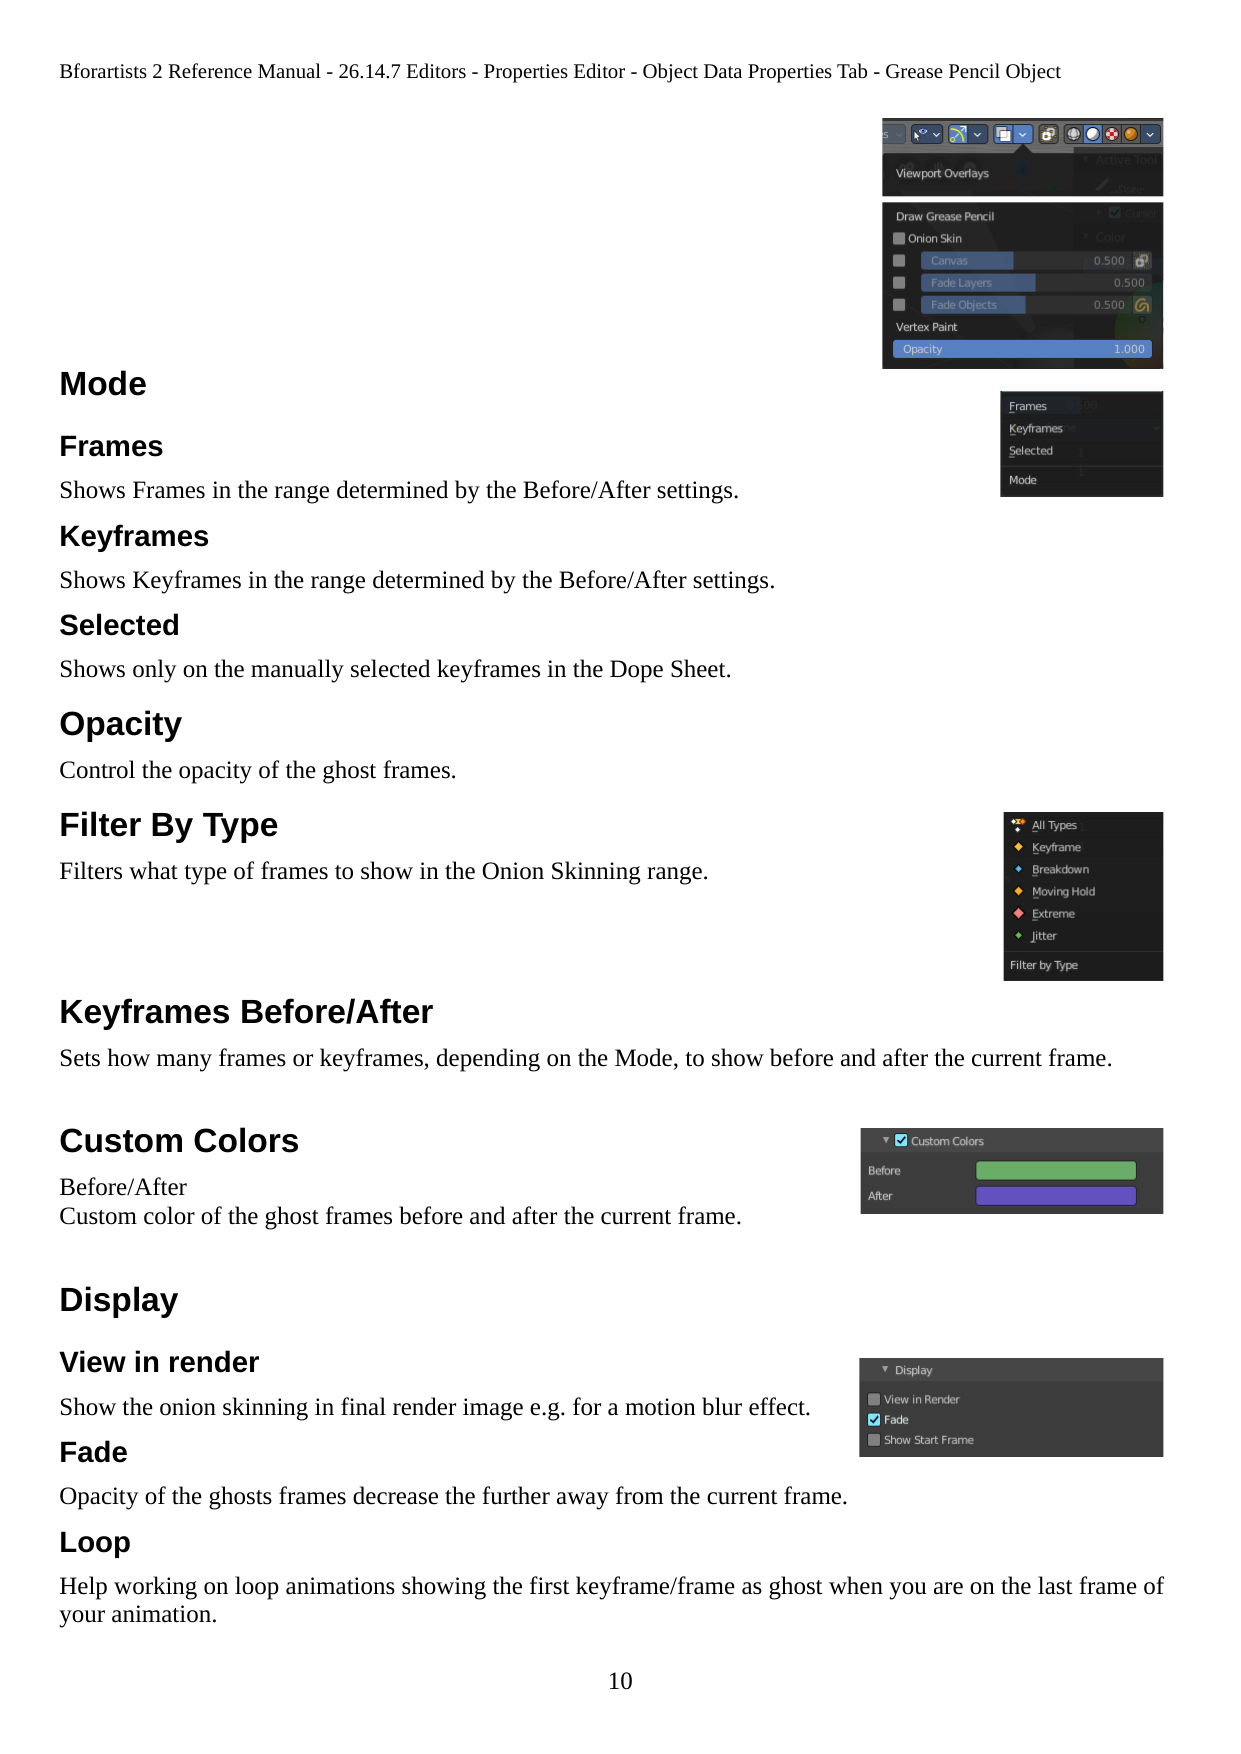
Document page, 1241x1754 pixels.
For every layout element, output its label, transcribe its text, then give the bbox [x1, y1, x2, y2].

picture [1000, 391, 1164, 497]
text Shows only on the manually selected keyframes in the Dope Sheet. [59, 654, 1181, 683]
text Filters what type of frames to show in the Onion Skinning range. [59, 856, 1003, 885]
subtitle Display [59, 1279, 1181, 1318]
subtitle Mode [59, 363, 1181, 402]
text Shows Keyframes in the range determined by the Before/After settings. [59, 565, 1181, 594]
subtitle Filter By Type [59, 805, 1181, 843]
subtitle Keyframes Before/After [59, 992, 1181, 1031]
subtitle Fade [59, 1435, 1181, 1469]
subtitle Frames [59, 429, 1000, 463]
picture [859, 1358, 1164, 1457]
text Shows Frames in the range determined by the Before/After settings. [59, 475, 1181, 504]
subtitle View in render [59, 1345, 1181, 1379]
text Help working on loop animations showing the first keyframe/frame as ghost when you are on the last frame of your animation. [59, 1571, 1181, 1628]
text Show the onion skinning in final render image e.g. for a motion blur effect. [59, 1392, 859, 1420]
picture [1003, 812, 1164, 981]
text Sets how many frames or keyframes, depending on the Mode, to show before and after the current frame. [59, 1043, 1181, 1072]
picture [882, 118, 1164, 369]
subtitle Selected [59, 608, 1181, 642]
picture [860, 1128, 1164, 1214]
subtitle [1164, 429, 1181, 463]
subtitle Loop [59, 1524, 1181, 1558]
text Before/After [59, 1172, 860, 1201]
subtitle Opacity [59, 704, 1181, 743]
text Custom color of the ghost frames before and after the current frame. [59, 1201, 1181, 1230]
text [1164, 1172, 1181, 1201]
subtitle Keyframes [59, 519, 1181, 552]
text Opacity of the ghosts frames decrease the further away from the current frame. [59, 1481, 1181, 1510]
text Control the opacity of the ghost frames. [59, 755, 1181, 784]
subtitle Custom Colors [59, 1121, 1181, 1160]
